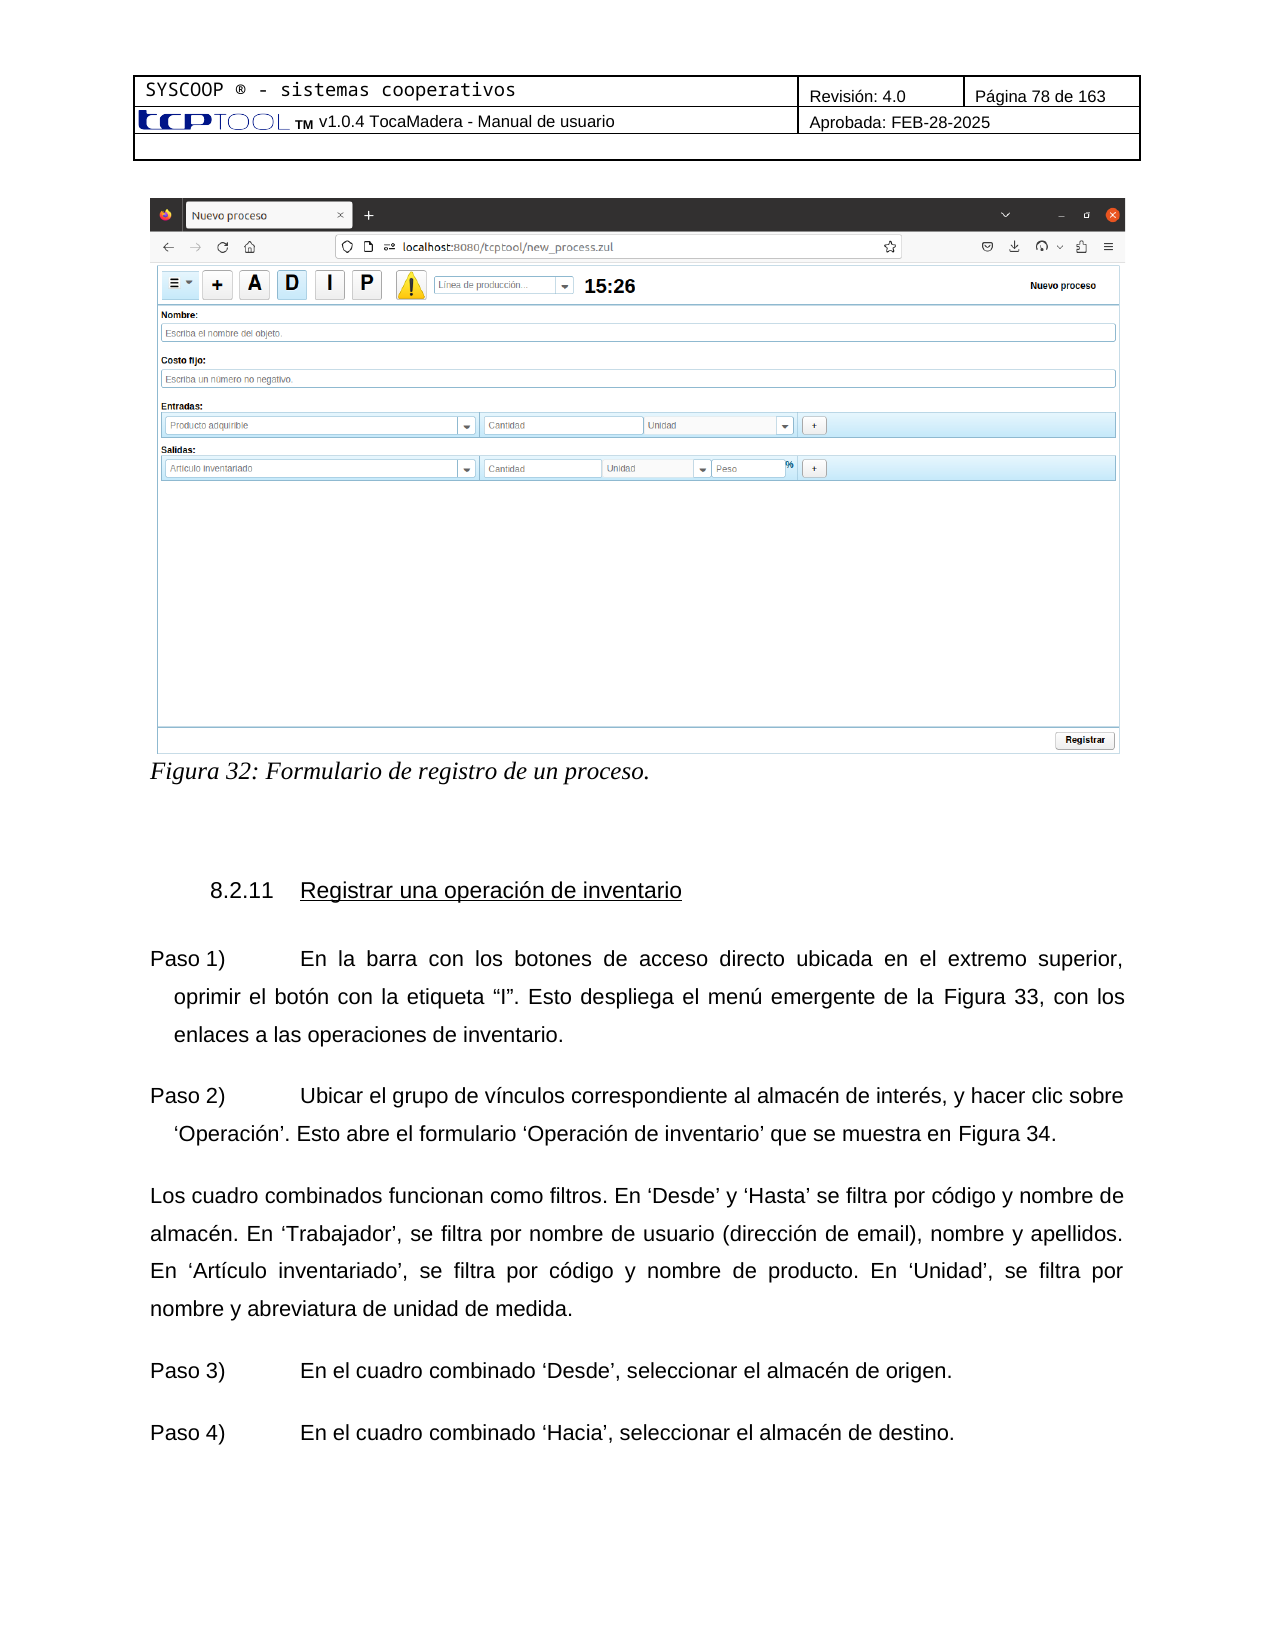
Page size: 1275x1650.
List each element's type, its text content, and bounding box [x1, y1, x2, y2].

list En el cuadro combinado ‘Hacia’, seleccionar el almacén de destino. [150, 1420, 1125, 1445]
subtitle Registrar una operación de inventario [210, 877, 1125, 904]
picture [150, 198, 1125, 757]
text Los cuadro combinados funcionan como filtros. En ‘Desde’ y ‘Hasta’ se filtra por código y nombre de almacén. En ‘Trabajador’, se filtra por nombre de usuario (dirección de email), nombre y apellidos. En ‘Artículo inventariado’, se filtra por código y nombre de producto. En ‘Unidad’, se filtra por nombre y abreviatura de unidad de medida. [150, 1183, 1125, 1321]
list En la barra con los botones de acceso directo ubicada en el extremo superior, oprimir el botón con la etiqueta “I”. Esto despliega el menú emergente de la Figura 33, con los enlaces a las operaciones de inventario. [150, 946, 1125, 1047]
list Ubicar el grupo de vínculos correspondiente al almacén de interés, y hacer clic sobre ‘Operación’. Esto abre el formulario ‘Operación de inventario’ que se muestra en Figura 34. [150, 1083, 1125, 1146]
list En el cuadro combinado ‘Desde’, seleccionar el almacén de origen. [150, 1358, 1125, 1383]
text Figura 32: Formulario de registro de un proceso. [150, 757, 1125, 785]
picture [138, 110, 290, 130]
